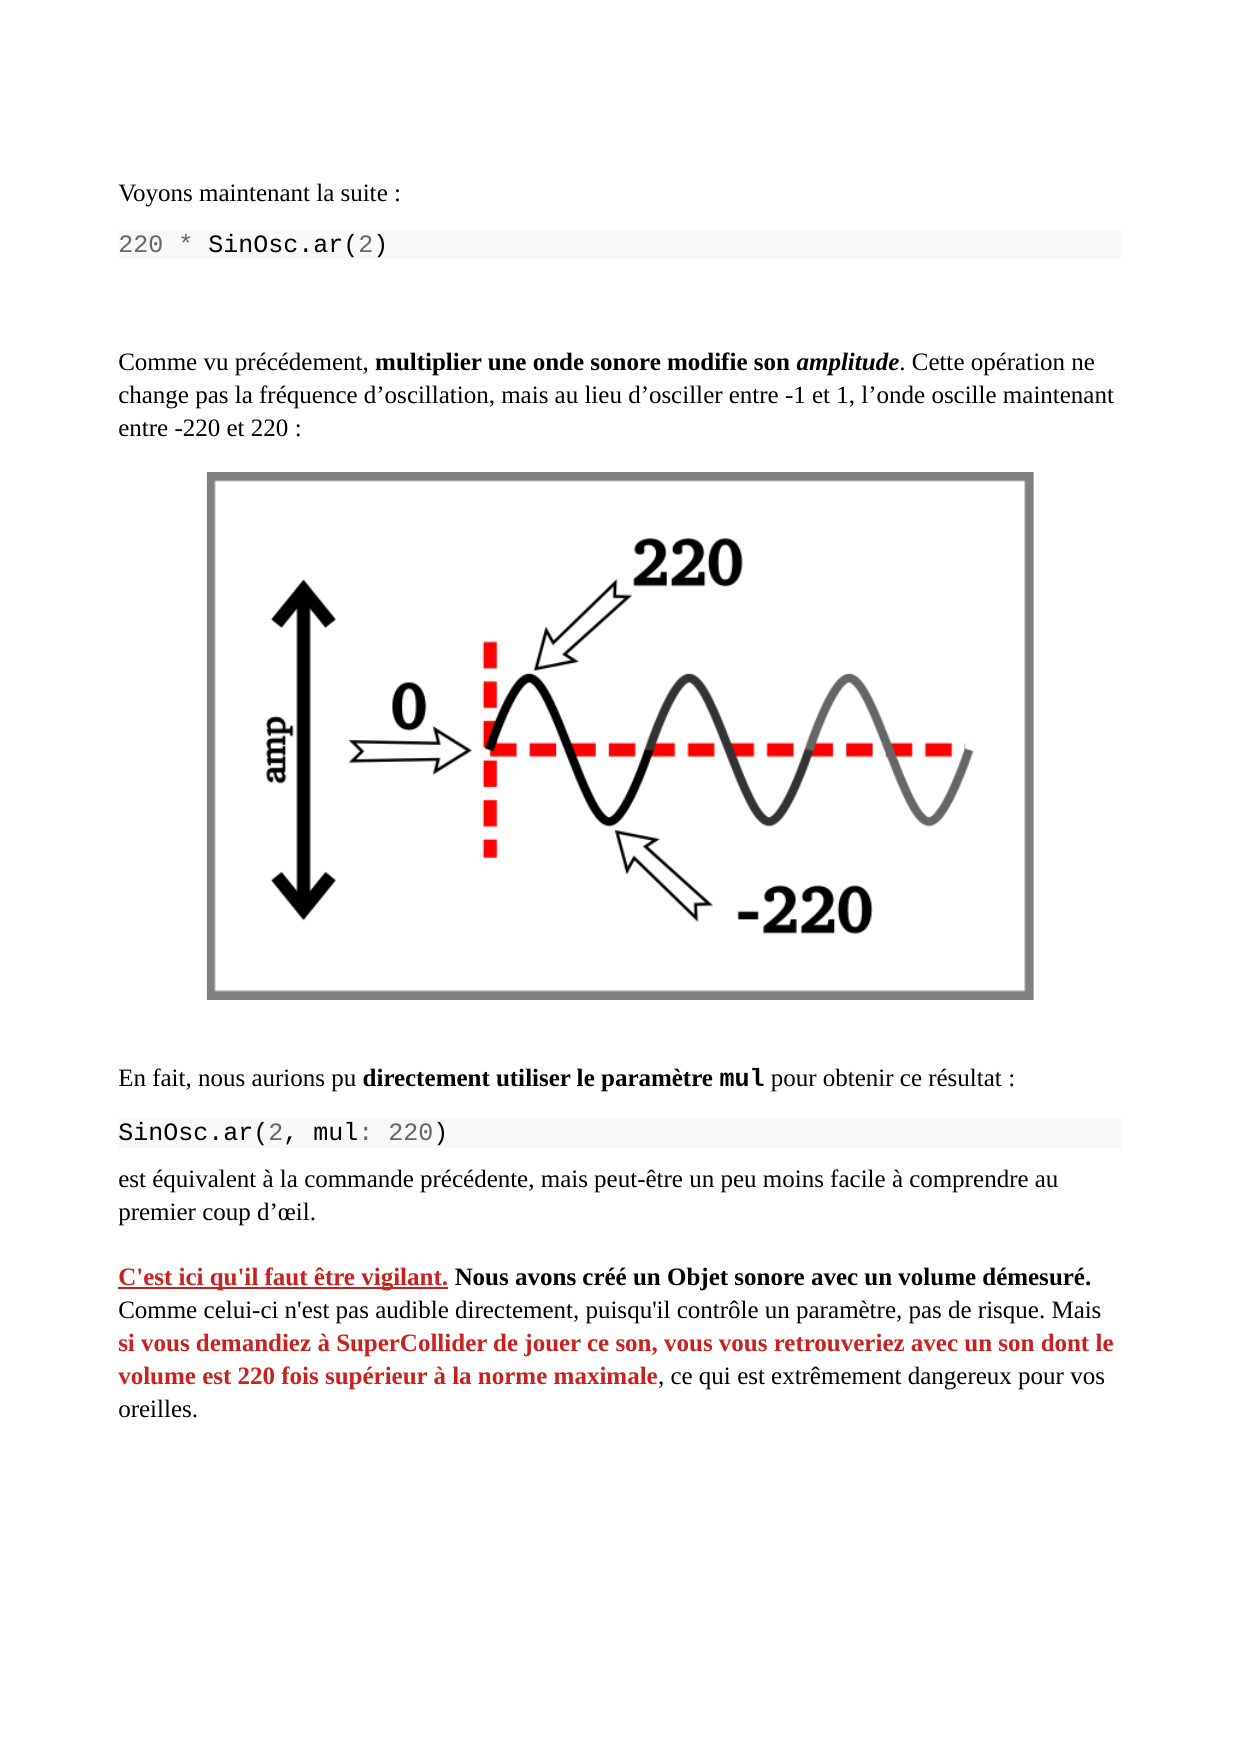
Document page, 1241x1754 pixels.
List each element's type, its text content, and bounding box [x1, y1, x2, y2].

text C'est ici qu'il faut être vigilant. Nous avons créé un Objet sonore avec un volume démesuré. Comme celui-ci n'est pas audible directement, puisqu'il contrôle un paramètre, pas de risque. Mais si vous demandiez à SuperCollider de jouer ce son, vous vous retrouveriez avec un son dont le volume est 220 fois supérieur à la norme maximale, ce qui est extrêmement dangereux pour vos oreilles. [118, 1262, 1122, 1423]
text En fait, nous aurions pu directement utiliser le paramètre mul pour obtenir ce résultat : [118, 1063, 1122, 1094]
text Voyons maintenant la suite : [118, 178, 1122, 206]
text 220 * SinOsc.ar(2) [118, 231, 1122, 259]
text Comme vu précédement, multiplier une onde sonore modifie son amplitude. Cette opération ne change pas la fréquence d’oscillation, mais au lieu d’osciller entre -1 et 1, l’onde oscille maintenant entre -220 et 220 : [118, 347, 1122, 442]
text SinOsc.ar(2, mul: 220) [118, 1119, 1122, 1148]
text est équivalent à la commande précédente, mais peut-être un peu moins facile à comprendre au premier coup d’œil. [118, 1164, 1122, 1226]
picture [206, 472, 1034, 1000]
